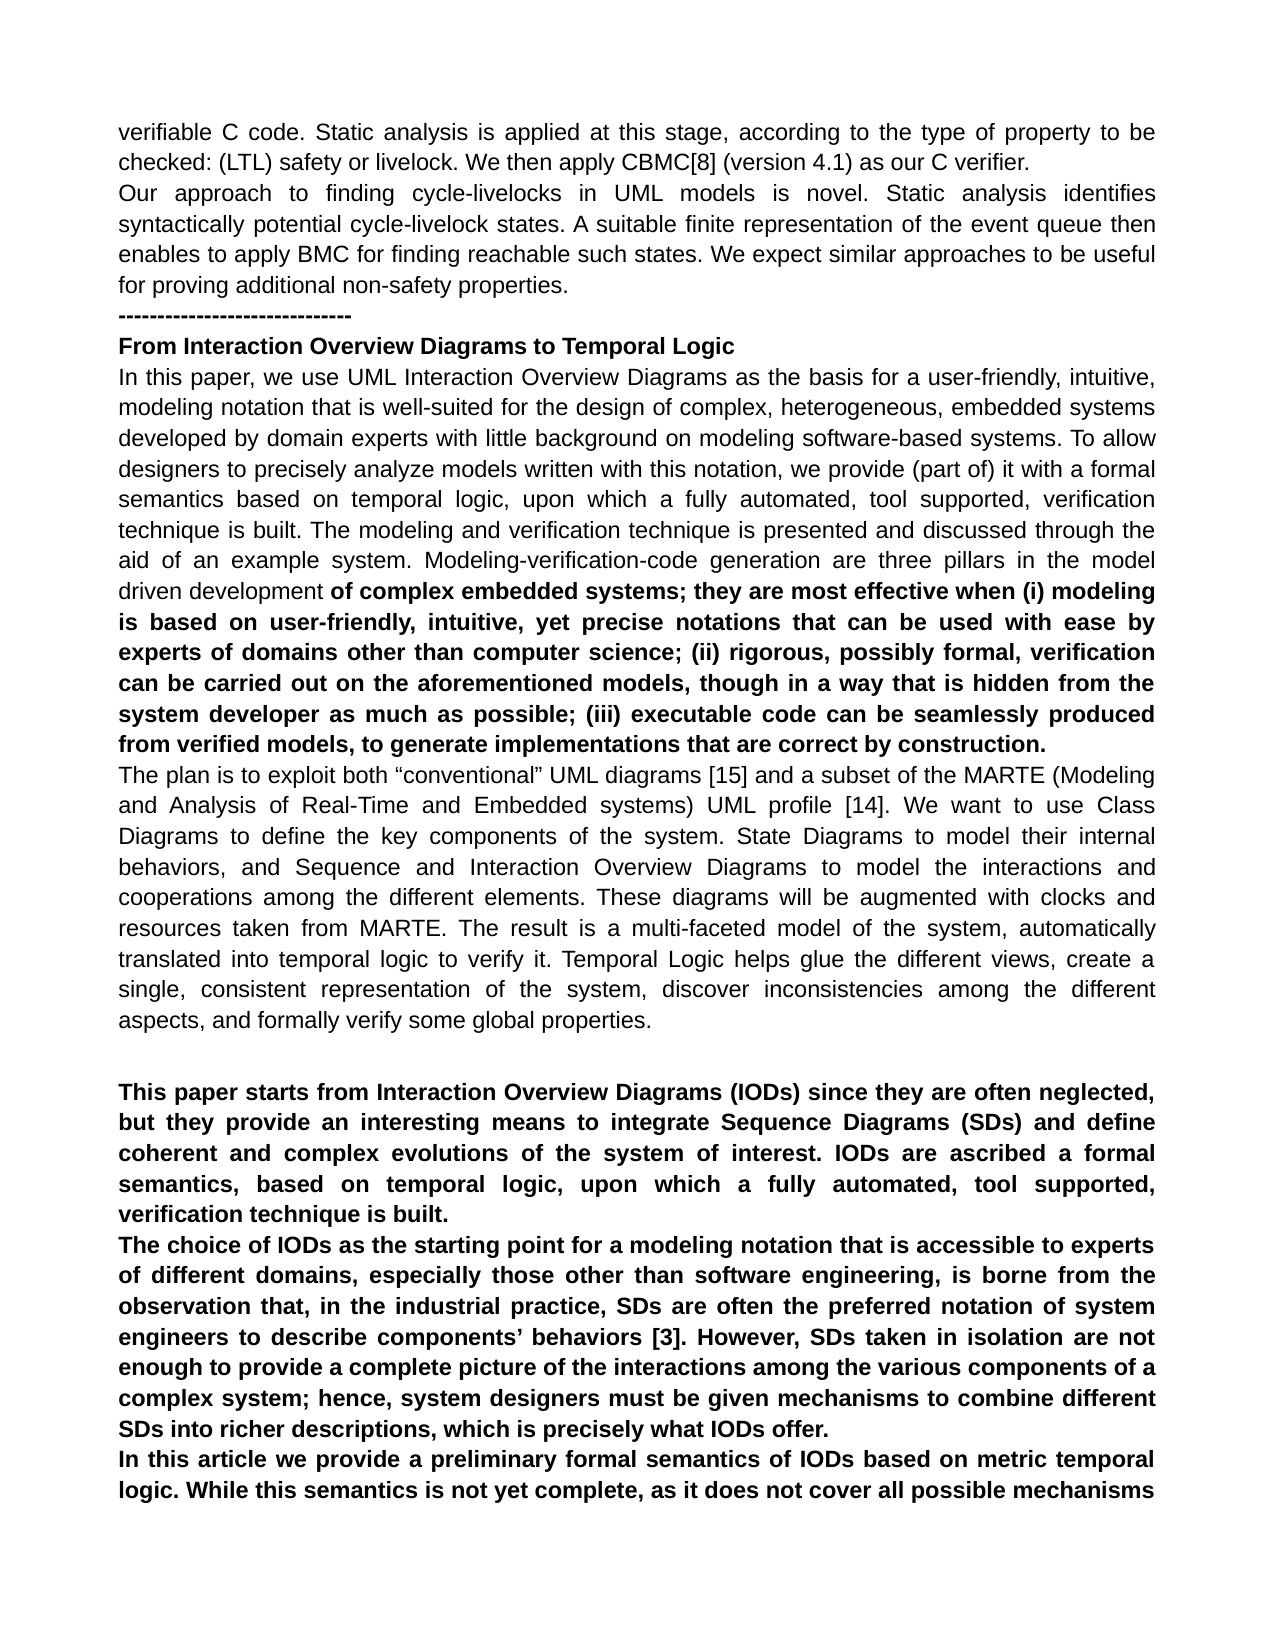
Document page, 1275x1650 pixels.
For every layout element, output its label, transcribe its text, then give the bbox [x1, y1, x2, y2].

text Our approach to finding cycle-livelocks in UML models is novel. Static analysis identifies syntactically potential cycle-livelock states. A suitable finite representation of the event queue then enables to apply BMC for finding reachable such states. We expect similar approaches to be useful for proving additional non-safety properties. [118, 179, 1157, 298]
text The choice of IODs as the starting point for a modeling notation that is accessible to experts of different domains, especially those other than software engineering, is borne from the observation that, in the industrial practice, SDs are often the preferred notation of system engineers to describe components’ behaviors [3]. However, SDs taken in isolation are not enough to provide a complete picture of the interactions among the various components of a complex system; hence, system designers must be given mechanisms to combine different SDs into richer descriptions, which is precisely what IODs offer. [118, 1231, 1157, 1442]
text From Interaction Overview Diagrams to Temporal Logic [118, 332, 1157, 359]
text In this paper, we use UML Interaction Overview Diagrams as the basis for a user-friendly, intuitive, modeling notation that is well-suited for the design of complex, heterogeneous, embedded systems developed by domain experts with little background on modeling software-based systems. To allow designers to precisely analyze models written with this notation, we provide (part of) it with a formal semantics based on temporal logic, upon which a fully automated, tool supported, verification technique is built. The modeling and verification technique is presented and discussed through the aid of an example system. Modeling-verification-code generation are three pillars in the model driven development of complex embedded systems; they are most effective when (i) modeling is based on user-friendly, intuitive, yet precise notations that can be used with ease by experts of domains other than computer science; (ii) rigorous, possibly formal, verification can be carried out on the aforementioned models, though in a way that is hidden from the system developer as much as possible; (iii) executable code can be seamlessly produced from verified models, to generate implementations that are correct by construction. [118, 363, 1157, 757]
text This paper starts from Interaction Overview Diagrams (IODs) since they are often neglected, but they provide an interesting means to integrate Sequence Diagrams (SDs) and define coherent and complex evolutions of the system of interest. IODs are ascribed a formal semantics, based on temporal logic, upon which a fully automated, tool supported, verification technique is built. [118, 1078, 1157, 1227]
text In this article we provide a preliminary formal semantics of IODs based on metric temporal logic. While this semantics is not yet complete, as it does not cover all possible mechanisms [118, 1446, 1157, 1503]
text ------------------------------ [118, 302, 1157, 329]
text The plan is to exploit both “conventional” UML diagrams [15] and a subset of the MARTE (Modeling and Analysis of Real-Time and Embedded systems) UML profile [14]. We want to use Class Diagrams to define the key components of the system. State Diagrams to model their internal behaviors, and Sequence and Interaction Overview Diagrams to model the interactions and cooperations among the different elements. These diagrams will be augmented with clocks and resources taken from MARTE. The result is a multi-faceted model of the system, automatically translated into temporal logic to verify it. Temporal Logic helps glue the different views, create a single, consistent representation of the system, discover inconsistencies among the different aspects, and formally verify some global properties. [118, 761, 1157, 1033]
text verifiable C code. Static analysis is applied at this stage, according to the type of property to be checked: (LTL) safety or livelock. We then apply CBMC[8] (version 4.1) as our C verifier. [118, 118, 1157, 176]
